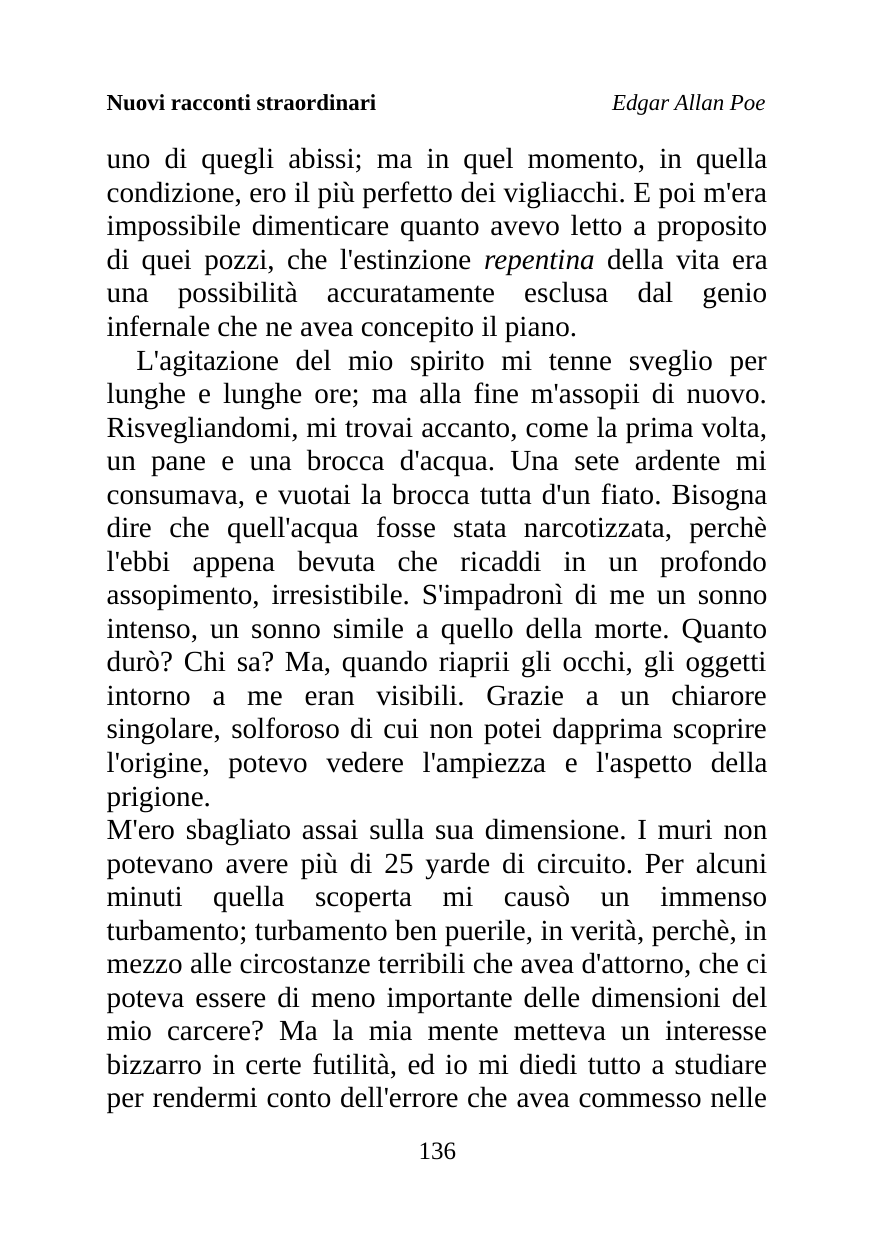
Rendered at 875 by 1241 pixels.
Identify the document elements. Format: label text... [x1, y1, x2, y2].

text M'ero sbagliato assai sulla sua dimensione. I muri non potevano avere più di 25 yarde di circuito. Per alcuni minuti quella scoperta mi causò un immenso turbamento; turbamento ben puerile, in verità, perchè, in mezzo alle circostanze terribili che avea d'attorno, che ci poteva essere di meno importante delle dimensioni del mio carcere? Ma la mia mente metteva un interesse bizzarro in certe futilità, ed io mi diedi tutto a studiare per rendermi conto dell'errore che avea commesso nelle [106, 812, 768, 1114]
text uno di quegli abissi; ma in quel momento, in quella condizione, ero il più perfetto dei vigliacchi. E poi m'era impossibile dimenticare quanto avevo letto a proposito di quei pozzi, che l'estinzione repentina della vita era una possibilità accuratamente esclusa dal genio infernale che ne avea concepito il piano. [106, 141, 768, 343]
text L'agitazione del mio spirito mi tenne sveglio per lunghe e lunghe ore; ma alla fine m'assopii di nuovo. Risvegliandomi, mi trovai accanto, come la prima volta, un pane e una brocca d'acqua. Una sete ardente mi consumava, e vuotai la brocca tutta d'un fiato. Bisogna dire che quell'acqua fosse stata narcotizzata, perchè l'ebbi appena bevuta che ricaddi in un profondo assopimento, irresistibile. S'impadronì di me un sonno intenso, un sonno simile a quello della morte. Quanto durò? Chi sa? Ma, quando riaprii gli occhi, gli oggetti intorno a me eran visibili. Grazie a un chiarore singolare, solforoso di cui non potei dapprima scoprire l'origine, potevo vedere l'ampiezza e l'aspetto della prigione. [106, 343, 768, 812]
